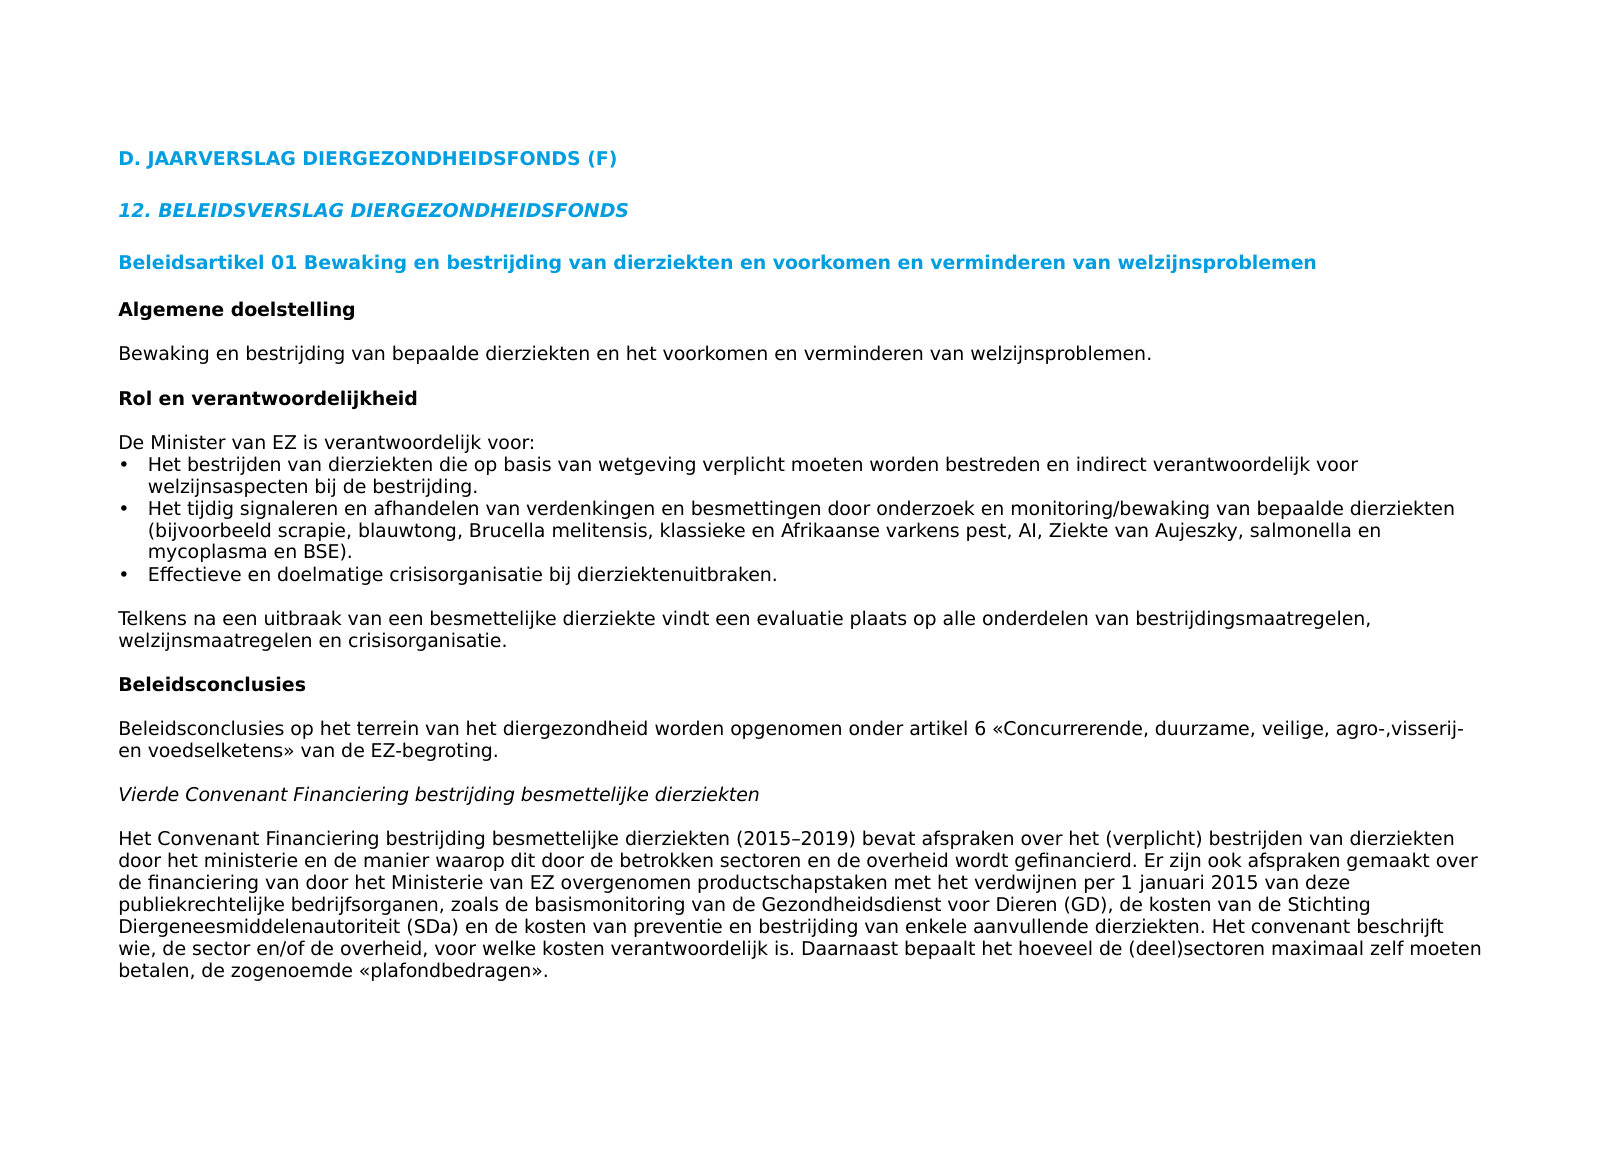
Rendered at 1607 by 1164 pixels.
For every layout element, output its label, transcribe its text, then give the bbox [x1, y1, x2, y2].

text Beleidsconclusies op het terrein van het diergezondheid worden opgenomen onder artikel 6 «Concurrerende, duurzame, veilige, agro-,visserij- en voedselketens» van de EZ-begroting. [118, 718, 1488, 762]
text Bewaking en bestrijding van bepaalde dierziekten en het voorkomen en verminderen van welzijnsproblemen. [118, 343, 1488, 365]
subtitle D. JAARVERSLAG DIERGEZONDHEIDSFONDS (F) [118, 148, 1488, 170]
subtitle Vierde Convenant Financiering bestrijding besmettelijke dierziekten [118, 784, 1488, 806]
text Het Convenant Financiering bestrijding besmettelijke dierziekten (2015–2019) bevat afspraken over het (verplicht) bestrijden van dierziekten door het ministerie en de manier waarop dit door de betrokken sectoren en de overheid wordt gefinancierd. Er zijn ook afspraken gemaakt over de financiering van door het Ministerie van EZ overgenomen productschapstaken met het verdwijnen per 1 januari 2015 van deze publiekrechtelijke bedrijfsorganen, zoals de basismonitoring van de Gezondheidsdienst voor Dieren (GD), de kosten van de Stichting Diergeneesmiddelenautoriteit (SDa) en de kosten van preventie en bestrijding van enkele aanvullende dierziekten. Het convenant beschrijft wie, de sector en/of de overheid, voor welke kosten verantwoordelijk is. Daarnaast bepaalt het hoeveel de (deel)sectoren maximaal zelf moeten betalen, de zogenoemde «plafondbedragen». [118, 828, 1488, 982]
text Telkens na een uitbraak van een besmettelijke dierziekte vindt een evaluatie plaats op alle onderdelen van bestrijdingsmaatregelen, welzijnsmaatregelen en crisisorganisatie. [118, 608, 1488, 652]
text • Het bestrijden van dierziekten die op basis van wetgeving verplicht moeten worden bestreden en indirect verantwoordelijk voor welzijnsaspecten bij de bestrijding. [118, 453, 1488, 497]
subtitle Rol en verantwoordelijkheid [118, 387, 1488, 409]
subtitle Beleidsconclusies [118, 674, 1488, 696]
text • Het tijdig signaleren en afhandelen van verdenkingen en besmettingen door onderzoek en monitoring/bewaking van bepaalde dierziekten (bijvoorbeeld scrapie, blauwtong, Brucella melitensis, klassieke en Afrikaanse varkens pest, AI, Ziekte van Aujeszky, salmonella en mycoplasma en BSE). [118, 497, 1488, 563]
text De Minister van EZ is verantwoordelijk voor: [118, 432, 1488, 453]
subtitle 12. BELEIDSVERSLAG DIERGEZONDHEIDSFONDS [118, 200, 1488, 222]
text • Effectieve en doelmatige crisisorganisatie bij dierziektenuitbraken. [118, 563, 1488, 585]
subtitle Beleidsartikel 01 Bewaking en bestrijding van dierziekten en voorkomen en verminderen van welzijnsproblemen [118, 252, 1488, 274]
subtitle Algemene doelstelling [118, 299, 1488, 321]
